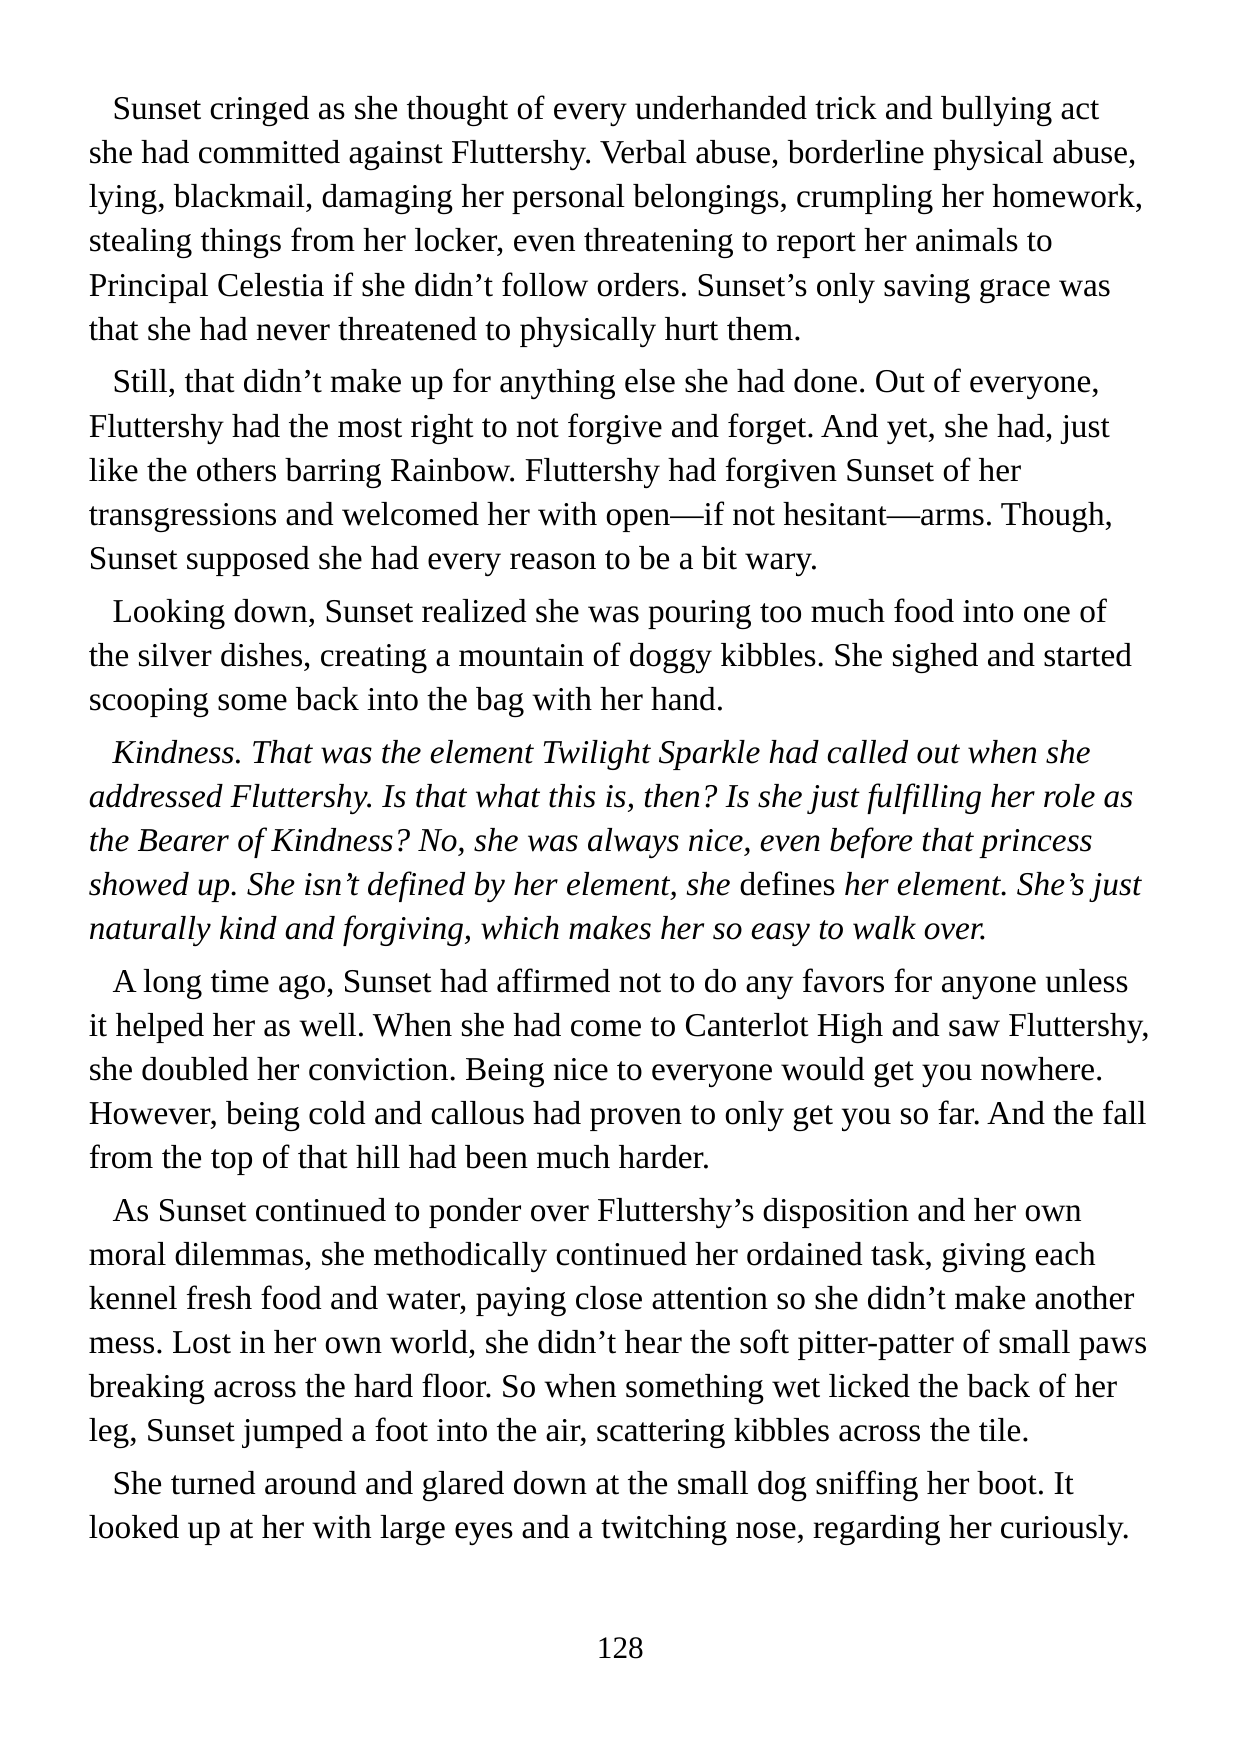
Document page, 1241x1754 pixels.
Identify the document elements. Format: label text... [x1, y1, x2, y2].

text A long time ago, Sunset had affirmed not to do any favors for anyone unless it helped her as well. When she had come to Canterlot High and saw Fluttershy, she doubled her conviction. Being nice to everyone would get you nowhere. However, being cold and callous had proven to only get you so far. And the fall from the top of that hill had been much harder. [88, 961, 1152, 1176]
text Looking down, Sunset realized she was pouring too much food into one of the silver dishes, creating a mountain of doggy kibbles. She sighed and started scooping some back into the bag with her hand. [88, 591, 1152, 717]
text She turned around and glared down at the small dog sniffing her boot. It looked up at her with large eyes and a twitching nose, regarding her curiously. [88, 1463, 1152, 1546]
text Sunset cringed as she thought of every underhanded trick and bullying act she had committed against Fluttershy. Verbal abuse, borderline physical abuse, lying, blackmail, damaging her personal belongings, crumpling her homework, stealing things from her locker, even threatening to report her animals to Principal Celestia if she didn’t follow orders. Sunset’s only saving grace was that she had never threatened to physically hurt them. [88, 88, 1152, 347]
text Still, that didn’t make up for anything else she had done. Out of everyone, Fluttershy had the most right to not forgive and forget. And yet, she had, just like the others barring Rainbow. Fluttershy had forgiven Sunset of her transgressions and welcomed her with open—if not hesitant—arms. Though, Sunset supposed she had every reason to be a bit wary. [88, 362, 1152, 576]
text As Sunset continued to ponder over Fluttershy’s disposition and her own moral dilemmas, she methodically continued her ordained task, giving each kennel fresh food and water, paying close attention so she didn’t make another mess. Lost in her own world, she didn’t hear the soft pitter-patter of small paws breaking across the hard floor. So when something wet licked the back of her leg, Sunset jumped a foot into the air, scattering kibbles across the tile. [88, 1190, 1152, 1449]
text Kindness. That was the element Twilight Sparkle had called out when she addressed Fluttershy. Is that what this is, then? Is she just fulfilling her role as the Bearer of Kindness? No, she was always nice, even before that princess showed up. She isn’t defined by her element, she defines her element. She’s just naturally kind and forgiving, which makes her so easy to walk over. [88, 732, 1152, 947]
